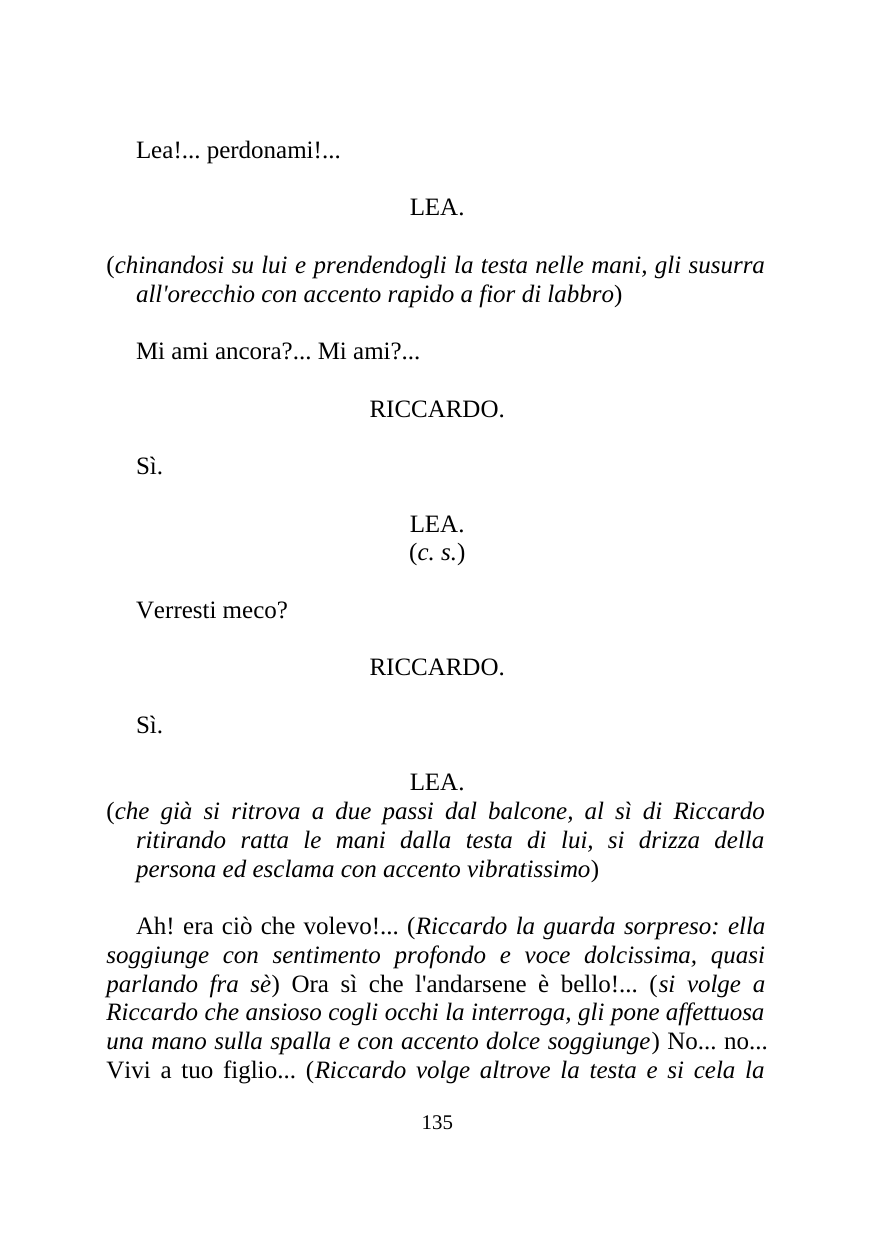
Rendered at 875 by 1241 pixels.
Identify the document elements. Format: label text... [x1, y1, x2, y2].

text Sì. [106, 710, 768, 739]
text Verresti meco? [106, 595, 768, 624]
text Sì. [106, 451, 768, 480]
text RICCARDO. [106, 394, 768, 422]
text LEA. [106, 192, 768, 221]
text Ah! era ciò che volevo!... (Riccardo la guarda sorpreso: ella soggiunge con sentimento profondo e voce dolcissima, quasi parlando fra sè) Ora sì che l'andarsene è bello!... (si volge a Riccardo che ansioso cogli occhi la interroga, gli pone affettuosa una mano sulla spalla e con accento dolce soggiunge) No... no... Vivi a tuo figlio... (Riccardo volge altrove la testa e si cela la [106, 911, 768, 1084]
text Lea!... perdonami!... [106, 135, 768, 164]
text (chinandosi su lui e prendendogli la testa nelle mani, gli susurra all'orecchio con accento rapido a fior di labbro) [106, 250, 768, 307]
text (c. s.) [106, 537, 768, 566]
text Mi ami ancora?... Mi ami?... [106, 336, 768, 365]
text LEA. [106, 509, 768, 537]
text RICCARDO. [106, 652, 768, 681]
text (che già si ritrova a due passi dal balcone, al sì di Riccardo ritirando ratta le mani dalla testa di lui, si drizza della persona ed esclama con accento vibratissimo) [106, 796, 768, 882]
text LEA. [106, 767, 768, 796]
